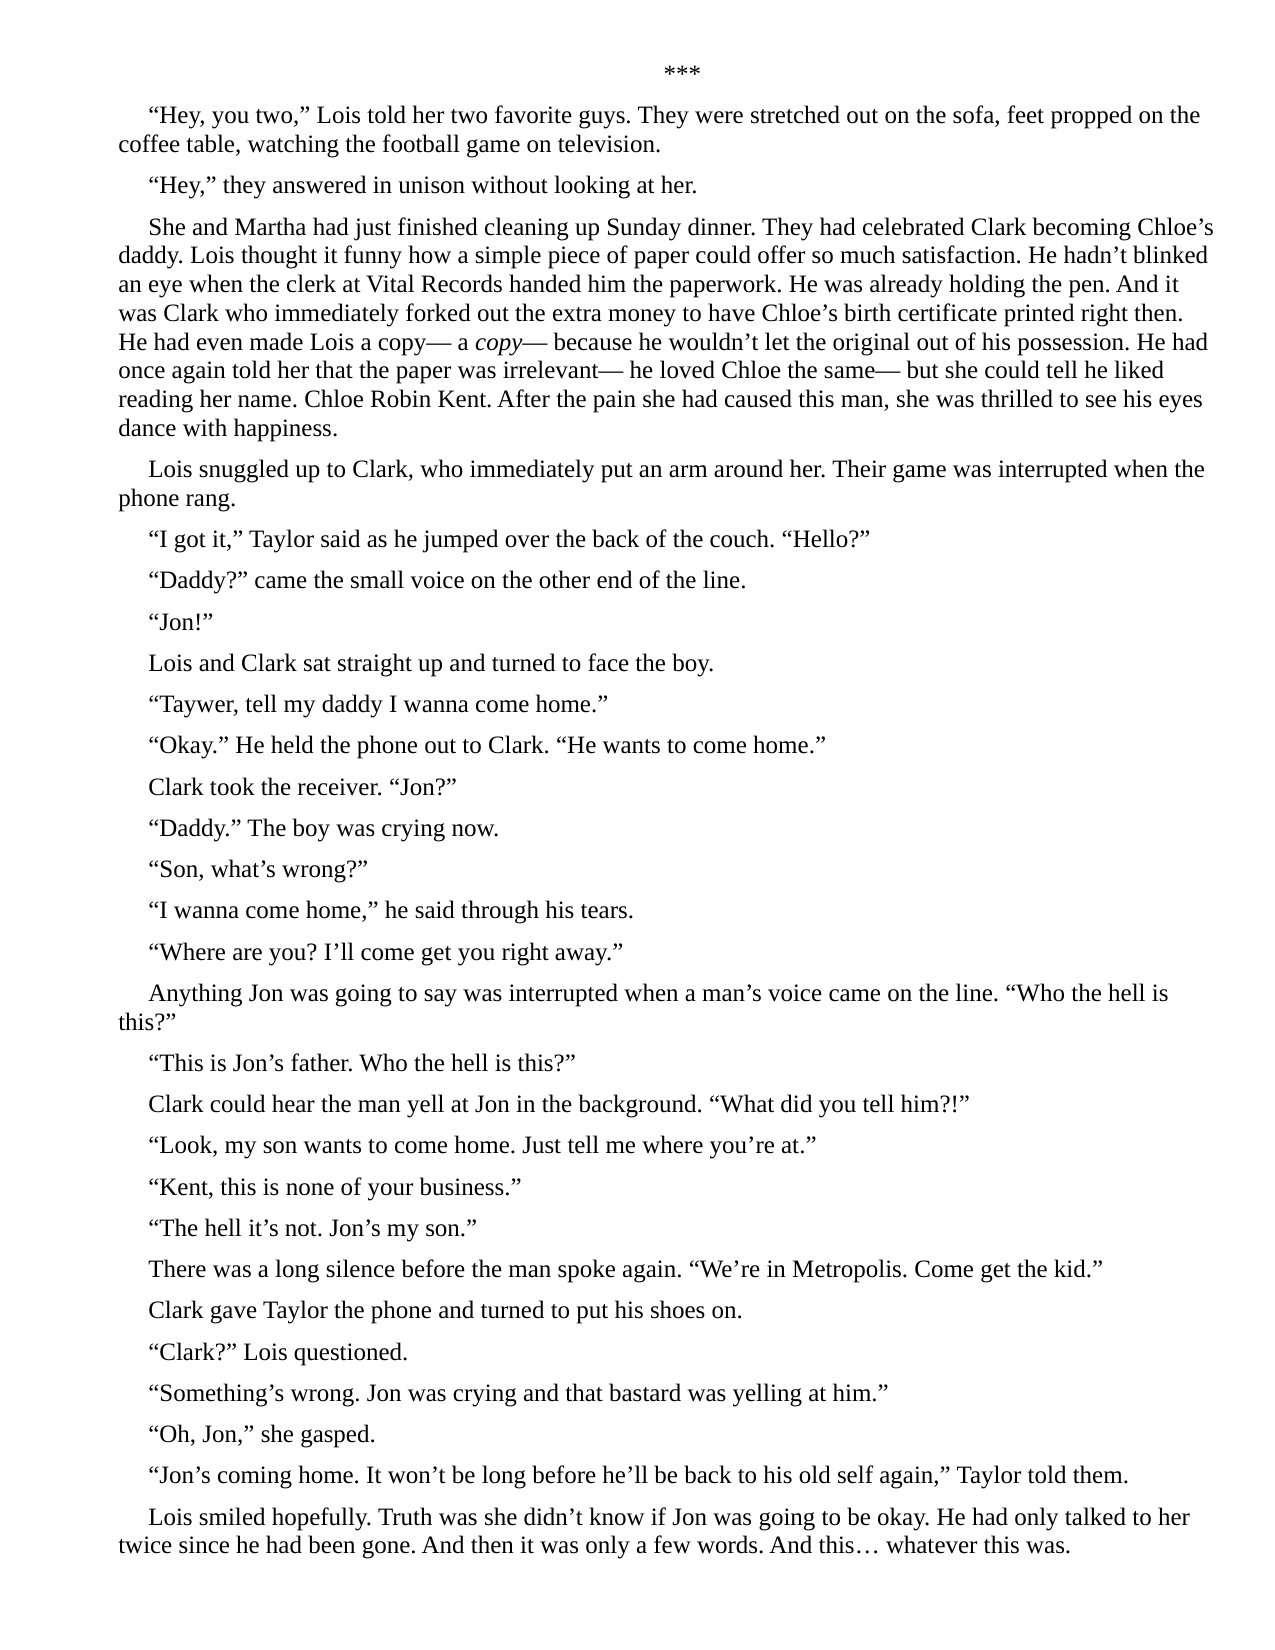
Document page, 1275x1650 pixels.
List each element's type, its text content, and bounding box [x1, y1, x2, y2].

text “Okay.” He held the phone out to Clark. “He wants to come home.” [118, 730, 1216, 759]
text Lois and Clark sat straight up and turned to face the boy. [118, 648, 1216, 677]
text “Clark?” Lois questioned. [118, 1337, 1216, 1365]
text “Look, my son wants to come home. Just tell me where you’re at.” [118, 1130, 1216, 1159]
text She and Martha had just finished cleaning up Sunday dinner. They had celebrated Clark becoming Chloe’s daddy. Lois thought it funny how a simple piece of paper could offer so much satisfaction. He hadn’t blinked an eye when the clerk at Vital Records handed him the paperwork. He was already holding the pen. And it was Clark who immediately forked out the extra money to have Chloe’s birth certificate printed right then. He had even made Lois a copy— a copy— because he wouldn’t let the original out of his possession. He had once again told her that the paper was irrelevant— he loved Chloe the same— but she could tell he liked reading her name. Chloe Robin Kent. After the pain she had caused this man, she was thrilled to see his eyes dance with happiness. [118, 212, 1216, 442]
text “Taywer, tell my daddy I wanna come home.” [118, 689, 1216, 718]
text “Daddy?” came the small voice on the other end of the line. [118, 565, 1216, 594]
text “Jon’s coming home. It won’t be long before he’ll be back to his old self again,” Taylor told them. [118, 1460, 1216, 1489]
text “Hey,” they answered in unison without looking at her. [118, 170, 1216, 199]
text *** [118, 59, 1216, 88]
text “Oh, Jon,” she gasped. [118, 1419, 1216, 1448]
text “This is Jon’s father. Who the hell is this?” [118, 1048, 1216, 1077]
text Clark could hear the man yell at Jon in the background. “What did you tell him?!” [118, 1089, 1216, 1118]
text “Hey, you two,” Lois told her two favorite guys. They were stretched out on the sofa, feet propped on the coffee table, watching the football game on television. [118, 100, 1216, 158]
text “Daddy.” The boy was crying now. [118, 813, 1216, 842]
text Anything Jon was going to say was interrupted when a man’s voice came on the line. “Who the hell is this?” [118, 978, 1216, 1035]
text “Son, what’s wrong?” [118, 854, 1216, 883]
text “I wanna come home,” he said through his tears. [118, 895, 1216, 924]
text There was a long silence before the man spoke again. “We’re in Metropolis. Come get the kid.” [118, 1254, 1216, 1283]
text Clark took the receiver. “Jon?” [118, 772, 1216, 800]
text “Kent, this is none of your business.” [118, 1172, 1216, 1200]
text “The hell it’s not. Jon’s my son.” [118, 1213, 1216, 1242]
text “I got it,” Taylor said as he jumped over the back of the couch. “Hello?” [118, 524, 1216, 553]
text “Something’s wrong. Jon was crying and that bastard was yelling at him.” [118, 1378, 1216, 1407]
text “Jon!” [118, 607, 1216, 635]
text Lois snuggled up to Clark, who immediately put an arm around her. Their game was interrupted when the phone rang. [118, 454, 1216, 512]
text Lois smiled hopefully. Truth was she didn’t know if Jon was going to be okay. He had only talked to her twice since he had been gone. And then it was only a few words. And this… whatever this was. [118, 1502, 1216, 1559]
text “Where are you? I’ll come get you right away.” [118, 937, 1216, 965]
text Clark gave Taylor the phone and turned to put his shoes on. [118, 1295, 1216, 1324]
